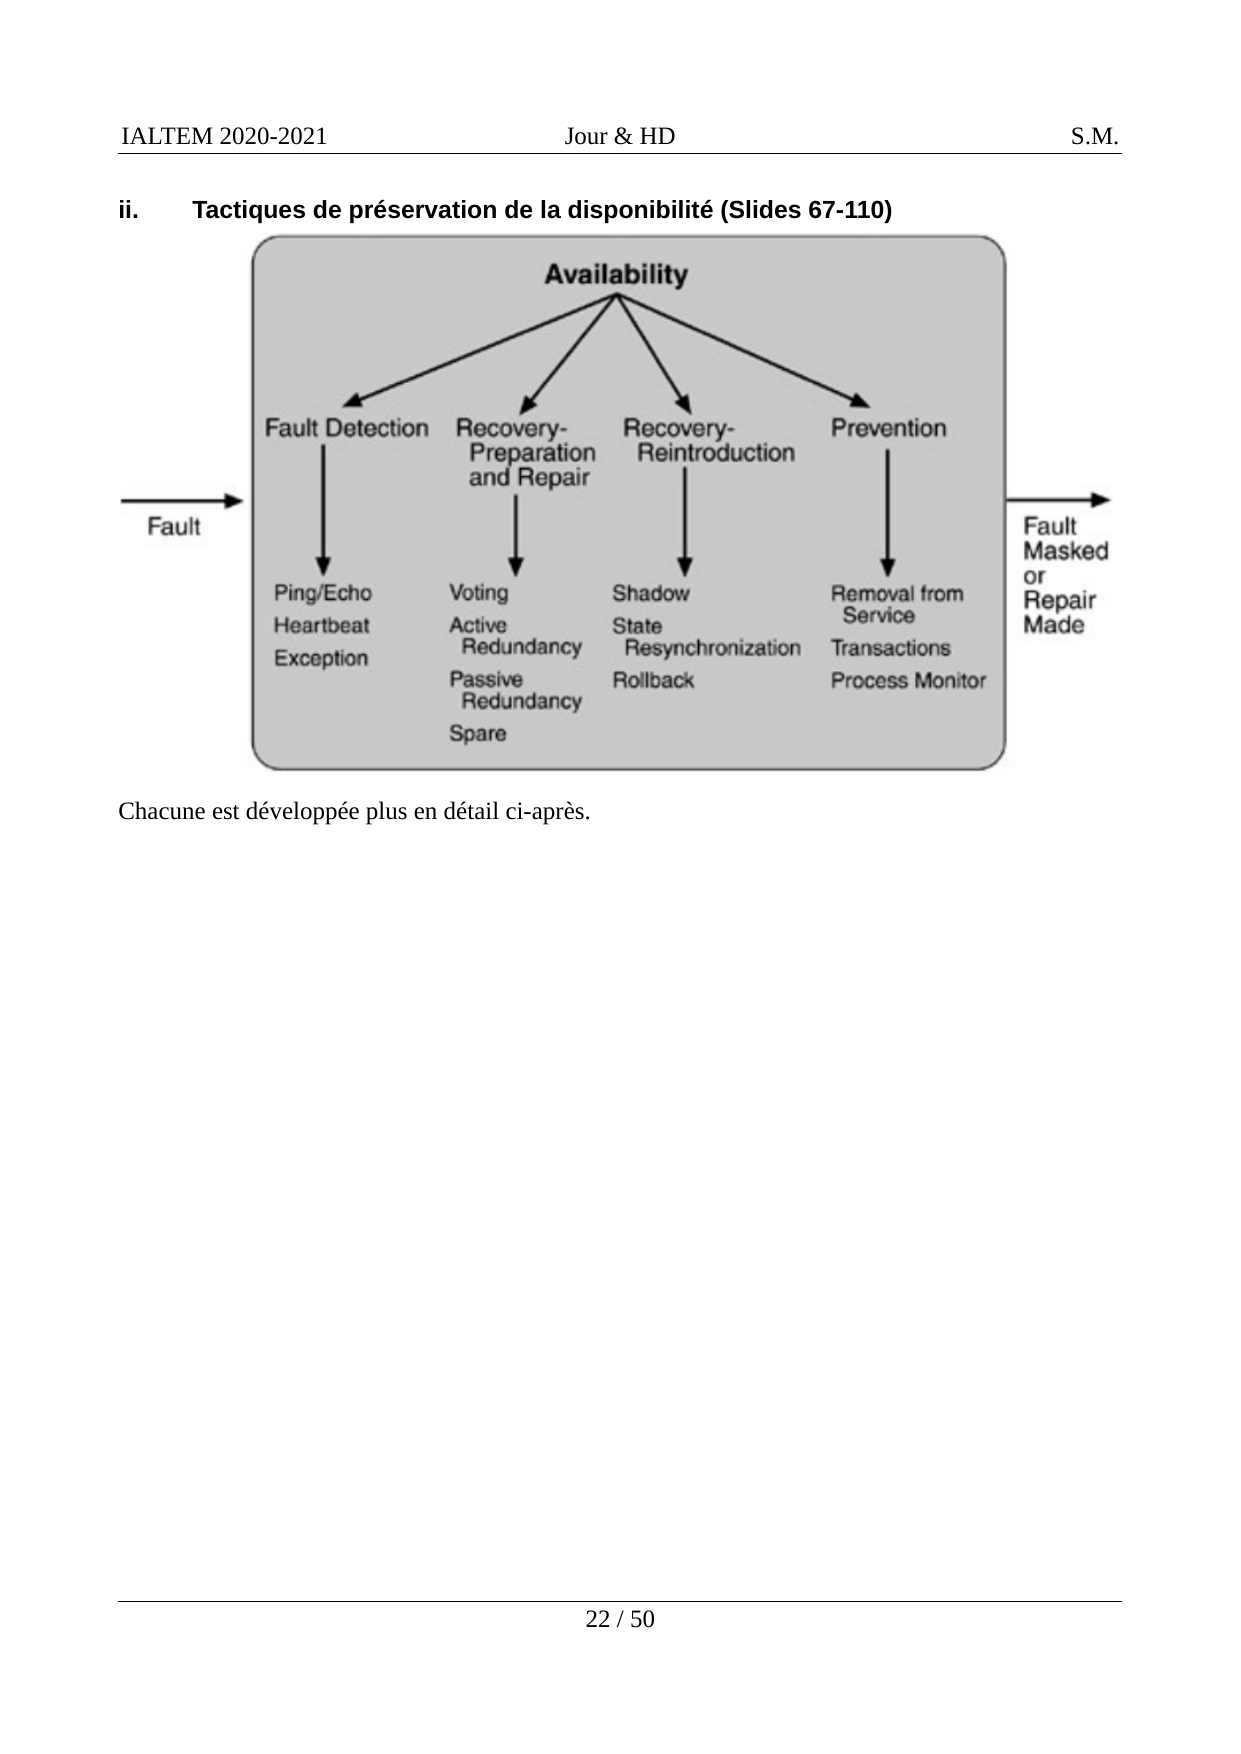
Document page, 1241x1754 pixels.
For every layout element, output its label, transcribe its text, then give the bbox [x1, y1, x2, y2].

text Chacune est développée plus en détail ci-après. [118, 796, 1122, 824]
subtitle Tactiques de préservation de la disponibilité (Slides 67-110) [118, 195, 1122, 223]
picture [118, 229, 1123, 777]
